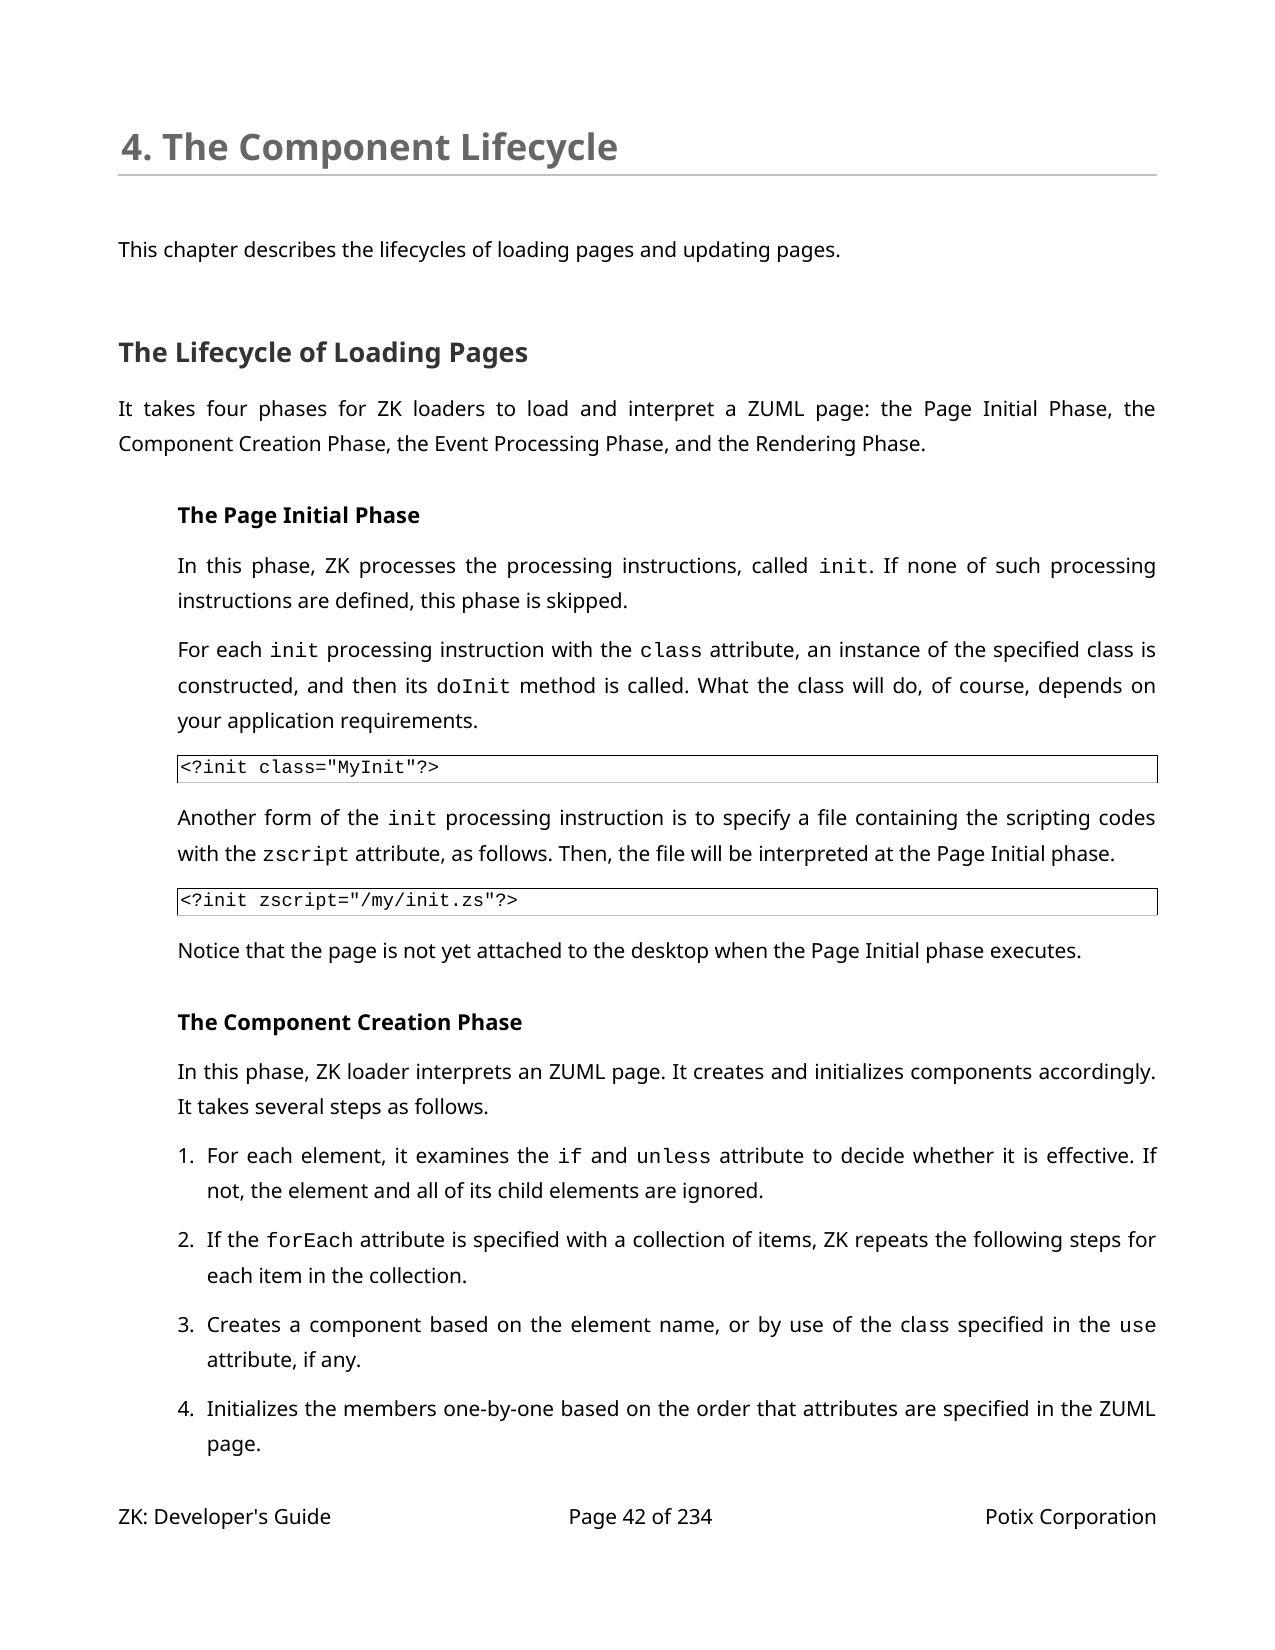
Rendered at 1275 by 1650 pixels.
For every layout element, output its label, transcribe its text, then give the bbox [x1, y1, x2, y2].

text Another form of the init processing instruction is to specify a file containing the scripting codes with the zscript attribute, as follows. Then, the file will be interpreted at the Page Initial phase. [177, 803, 1157, 867]
text This chapter describes the lifecycles of loading pages and updating pages. [118, 235, 1157, 263]
list Initializes the members one-by-one based on the order that attributes are specified in the ZUML page. [177, 1394, 1157, 1458]
subtitle The Page Initial Phase [177, 500, 1157, 530]
text <?init class="MyInit"?> [178, 756, 1157, 782]
subtitle The Component Creation Phase [177, 1006, 1157, 1036]
subtitle 4. The Component Lifecycle [118, 118, 1157, 174]
list For each element, it examines the if and unless attribute to decide whether it is effective. If not, the element and all of its child elements are ignored. [177, 1141, 1157, 1205]
text <?init zscript="/my/init.zs"?> [178, 889, 1157, 915]
text In this phase, ZK loader interprets an ZUML page. It creates and initializes components accordingly. It takes several steps as follows. [177, 1057, 1157, 1121]
text Notice that the page is not yet attached to the desktop when the Page Initial phase executes. [177, 936, 1157, 964]
text It takes four phases for ZK loaders to load and interpret a ZUML page: the Page Initial Phase, the Component Creation Phase, the Event Processing Phase, and the Rendering Phase. [118, 394, 1157, 458]
list Creates a component based on the element name, or by use of the class specified in the use attribute, if any. [177, 1310, 1157, 1374]
text For each init processing instruction with the class attribute, an instance of the specified class is constructed, and then its doInit method is called. What the class will do, of course, depends on your application requirements. [177, 635, 1157, 734]
text In this phase, ZK processes the processing instructions, called init. If none of such processing instructions are defined, this phase is skipped. [177, 551, 1157, 615]
list If the forEach attribute is specified with a collection of items, ZK repeats the following steps for each item in the collection. [177, 1226, 1157, 1289]
subtitle The Lifecycle of Loading Pages [118, 334, 1157, 371]
